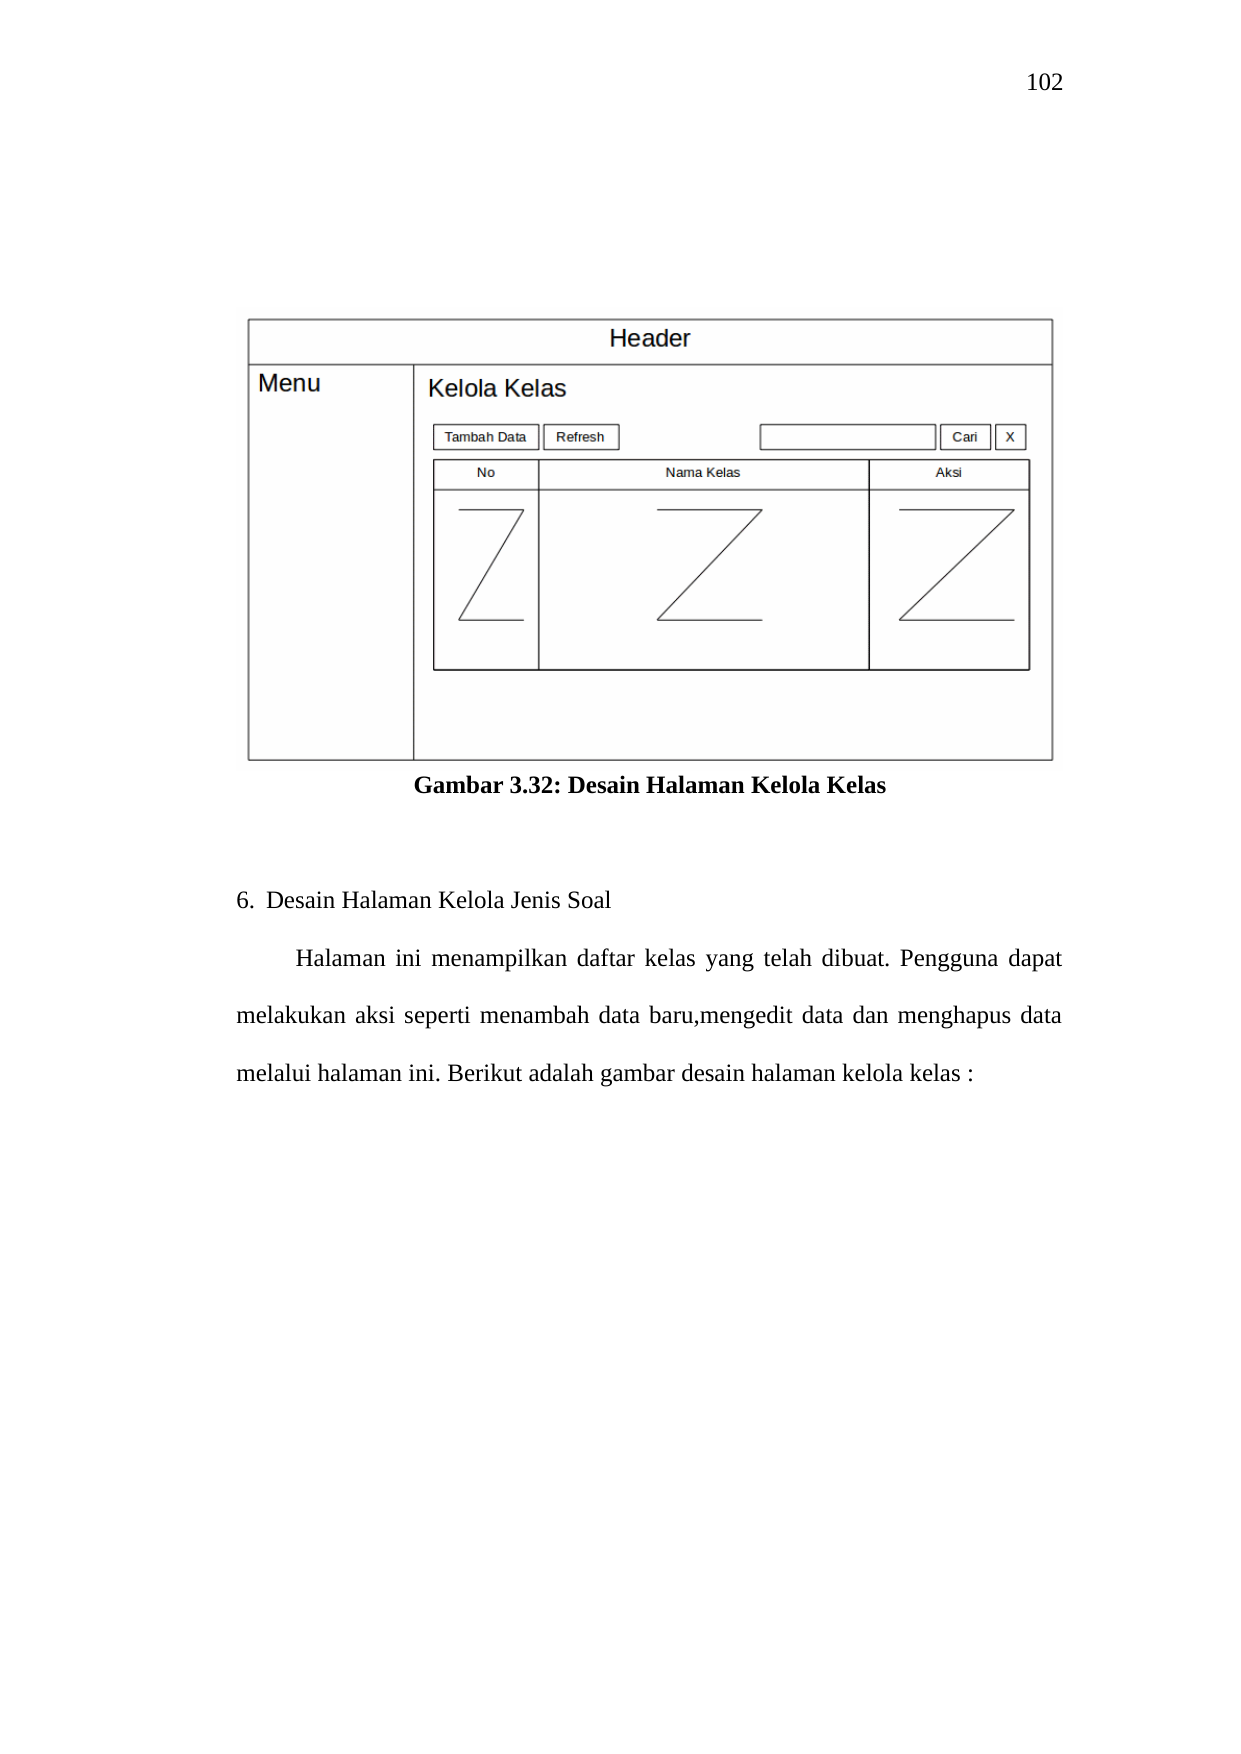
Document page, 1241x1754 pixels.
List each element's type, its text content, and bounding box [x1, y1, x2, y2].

text Halaman ini menampilkan daftar kelas yang telah dibuat. Pengguna dapat melakukan aksi seperti menambah data baru,mengedit data dan menghapus data melalui halaman ini. Berikut adalah gambar desain halaman kelola kelas : [236, 943, 1063, 1086]
text Gambar 3.32: Desain Halaman Kelola Kelas [236, 771, 1063, 799]
list Desain Halaman Kelola Jenis Soal [236, 885, 1063, 914]
picture [236, 307, 1064, 771]
